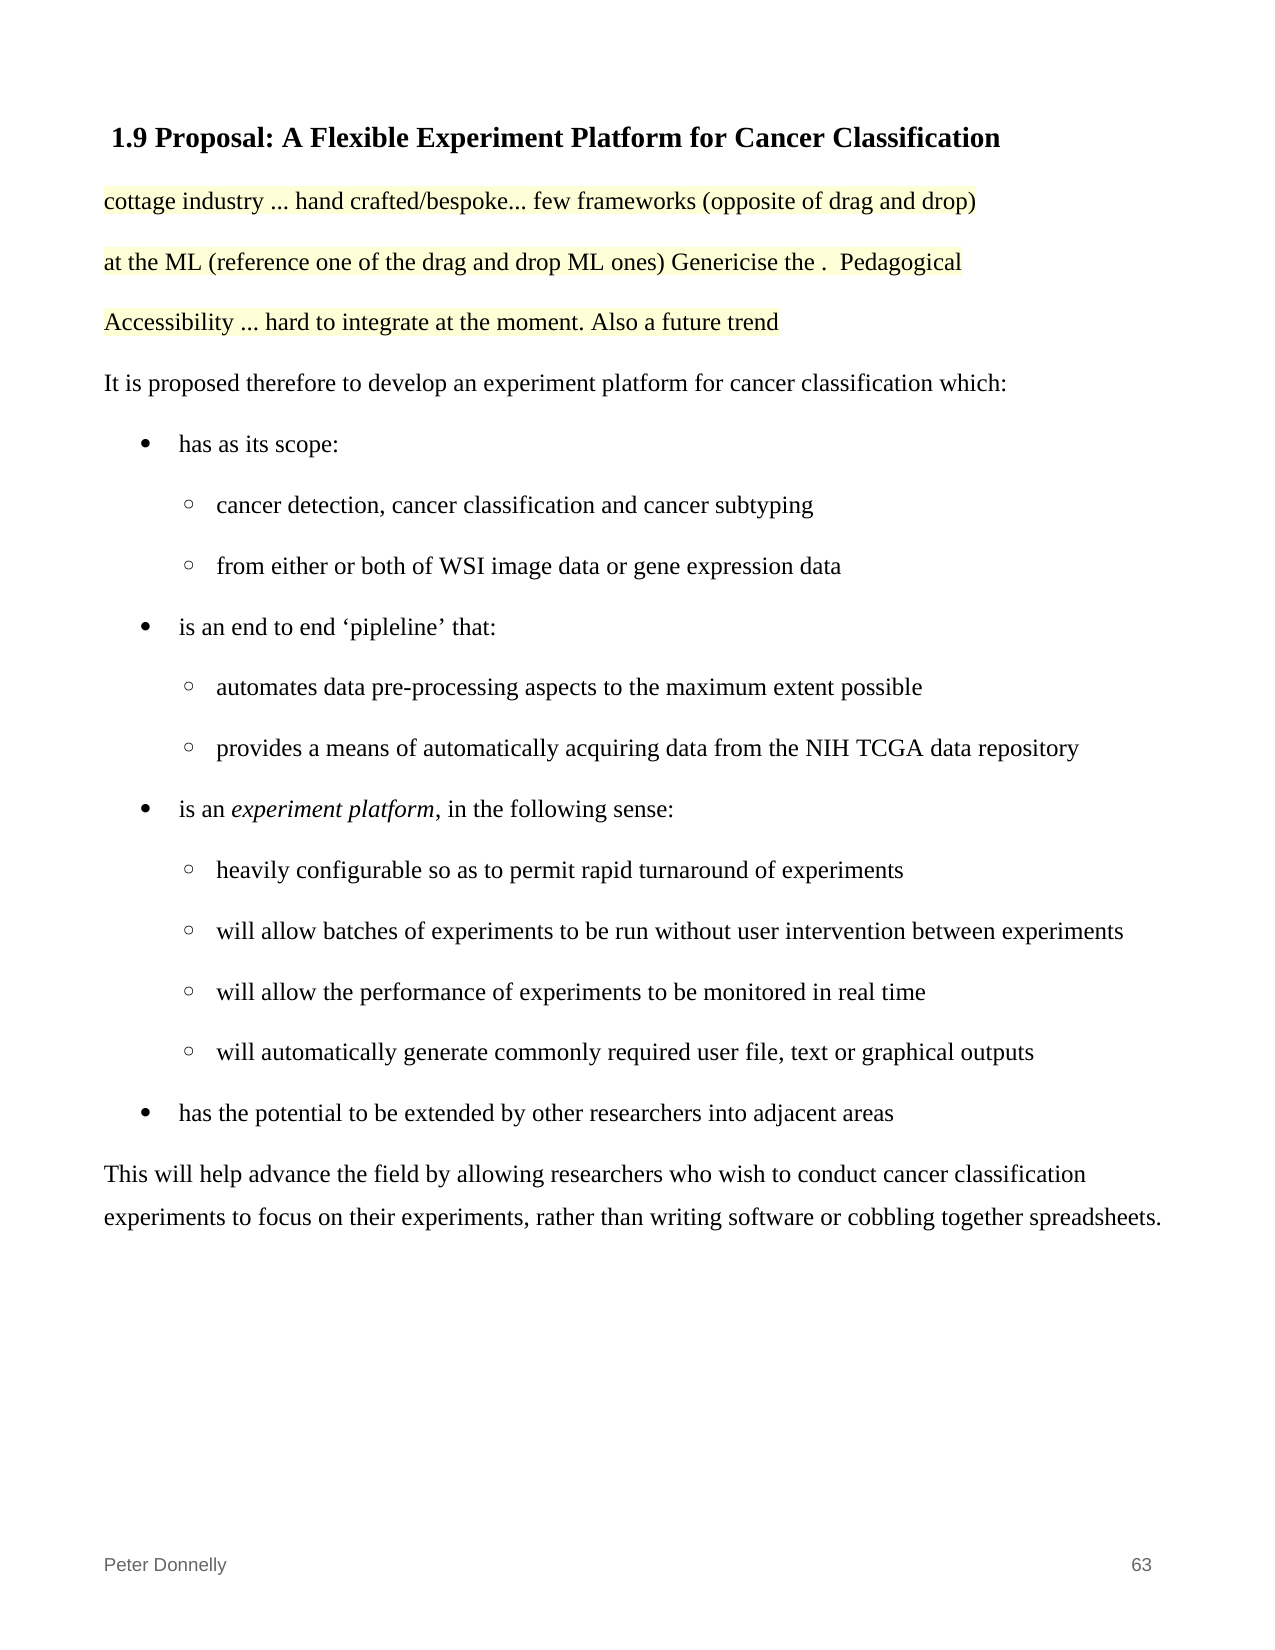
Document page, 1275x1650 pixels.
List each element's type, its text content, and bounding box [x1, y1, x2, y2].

text This will help advance the field by allowing researchers who wish to conduct cancer classification experiments to focus on their experiments, rather than writing software or cobbling together spreadsheets. [103, 1159, 1181, 1231]
text Accessibility ... hard to integrate at the moment. Also a future trend [103, 307, 1181, 336]
list cancer detection, cancer classification and cancer subtyping [178, 490, 1181, 519]
text It is proposed therefore to develop an experiment platform for cancer classification which: [103, 368, 1181, 397]
list is an experiment platform, in the following sense: [141, 794, 1181, 823]
list will allow the performance of experiments to be monitored in real time [178, 977, 1181, 1005]
list heavily configurable so as to permit rapid turnaround of experiments [178, 855, 1181, 884]
list has the potential to be extended by other researchers into adjacent areas [141, 1098, 1181, 1127]
list has as its scope: [141, 429, 1181, 458]
list provides a means of automatically acquiring data from the NIH TCGA data repository [178, 733, 1181, 762]
list will allow batches of experiments to be run without user intervention between experiments [178, 916, 1181, 944]
list automates data pre-processing aspects to the maximum extent possible [178, 672, 1181, 701]
text at the ML (reference one of the drag and drop ML ones) Genericise the . Pedagogical [103, 247, 1181, 275]
text cottage industry ... hand crafted/bespoke... few frameworks (opposite of drag and drop) [103, 186, 1181, 214]
list from either or both of WSI image data or gene expression data [178, 551, 1181, 579]
subtitle Proposal: A Flexible Experiment Platform for Cancer Classification [103, 120, 1181, 153]
list will automatically generate commonly required user file, text or graphical outputs [178, 1037, 1181, 1066]
list is an end to end ‘pipleline’ that: [141, 612, 1181, 640]
